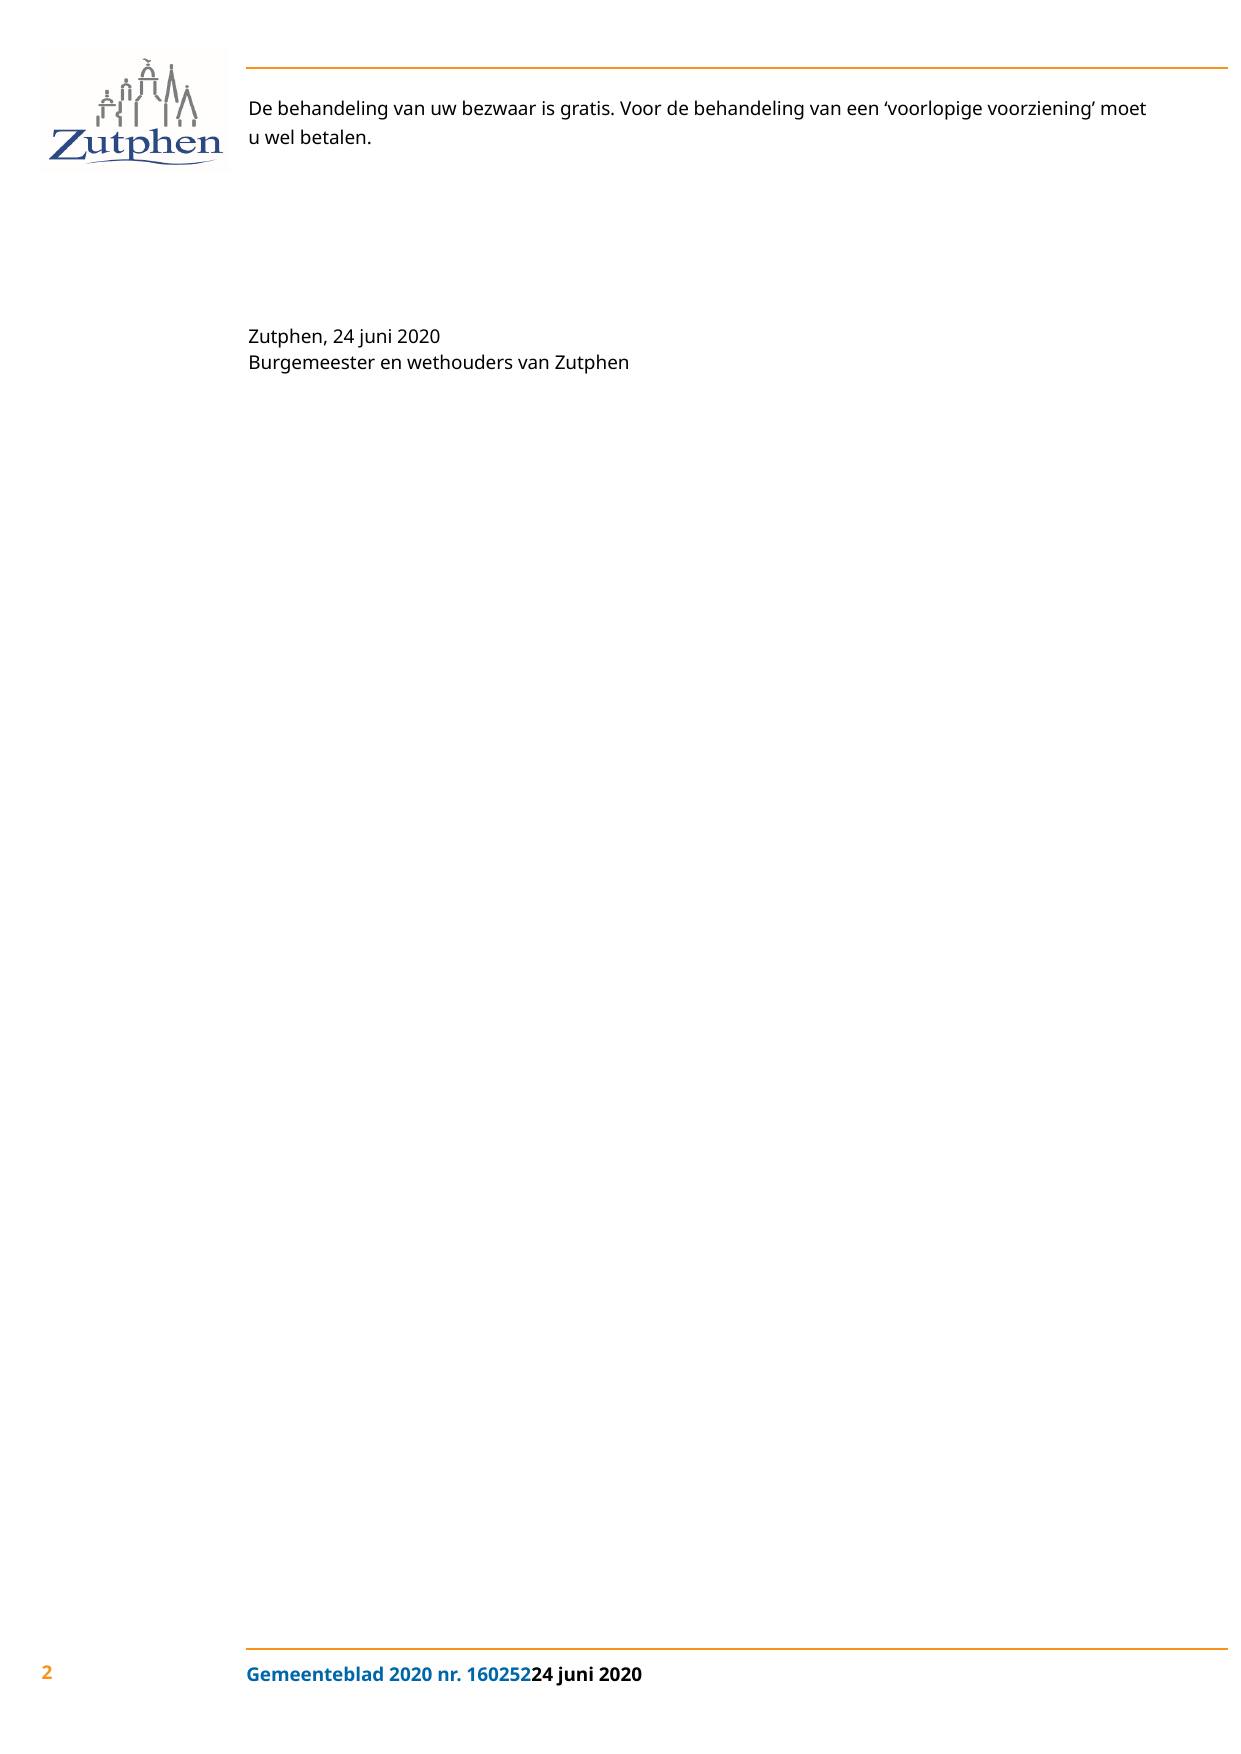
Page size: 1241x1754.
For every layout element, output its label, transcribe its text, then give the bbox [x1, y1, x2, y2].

text Zutphen, 24 juni 2020 [248, 323, 1152, 349]
text De behandeling van uw bezwaar is gratis. Voor de behandeling van een ‘voorlopige voorziening’ moet u wel betalen. [248, 95, 1152, 150]
text Burgemeester en wethouders van Zutphen [248, 349, 1152, 375]
picture [41, 47, 231, 172]
